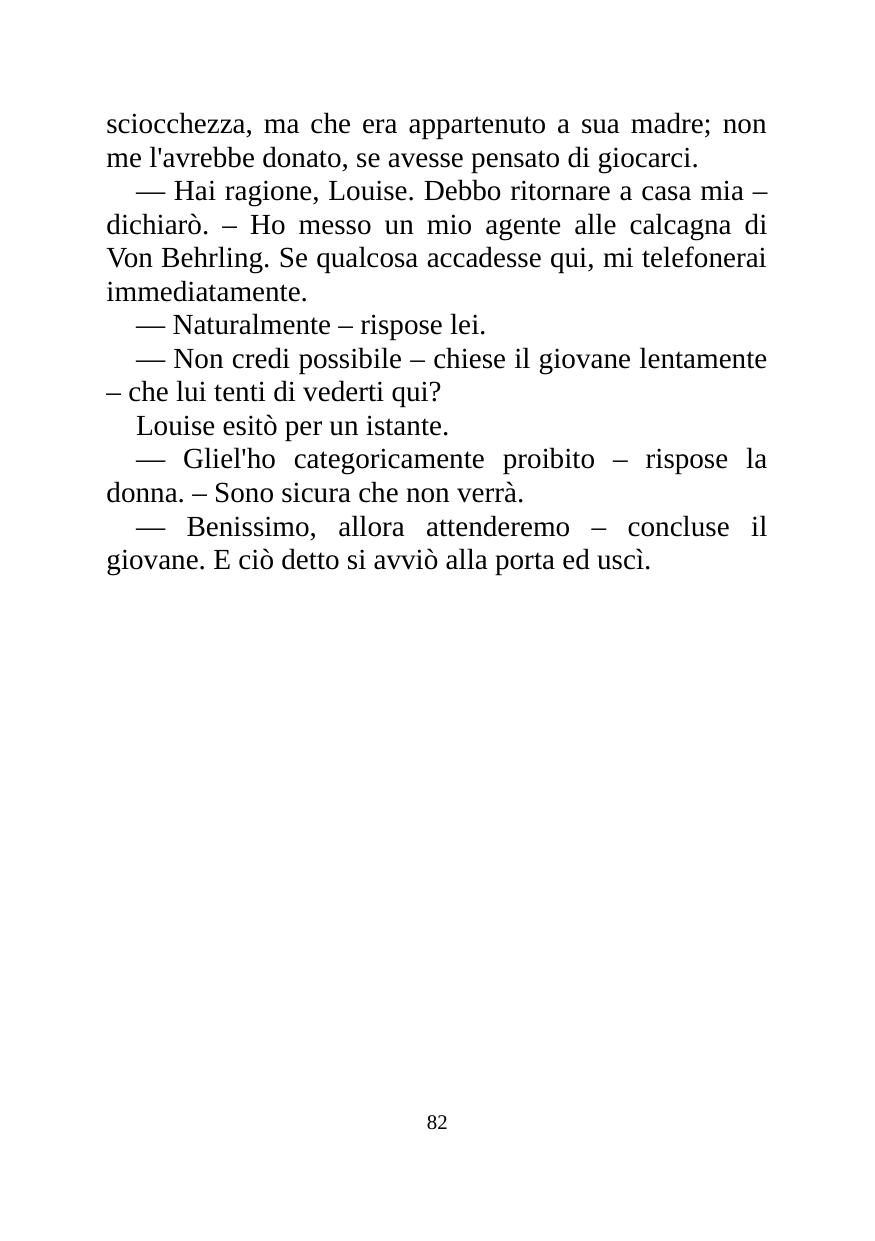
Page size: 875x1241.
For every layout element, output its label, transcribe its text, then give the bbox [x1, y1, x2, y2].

text — Hai ragione, Louise. Debbo ritornare a casa mia – dichiarò. – Ho messo un mio agente alle calcagna di Von Behrling. Se qualcosa accadesse qui, mi telefonerai immediatamente. [106, 173, 768, 307]
text Louise esitò per un istante. [106, 408, 768, 442]
text — Non credi possibile – chiese il giovane lentamente – che lui tenti di vederti qui? [106, 341, 768, 408]
text sciocchezza, ma che era appartenuto a sua madre; non me l'avrebbe donato, se avesse pensato di giocarci. [106, 106, 768, 173]
text — Naturalmente – rispose lei. [106, 307, 768, 341]
text — Benissimo, allora attenderemo – concluse il giovane. E ciò detto si avviò alla porta ed uscì. [106, 509, 768, 576]
text — Gliel'ho categoricamente proibito – rispose la donna. – Sono sicura che non verrà. [106, 442, 768, 509]
